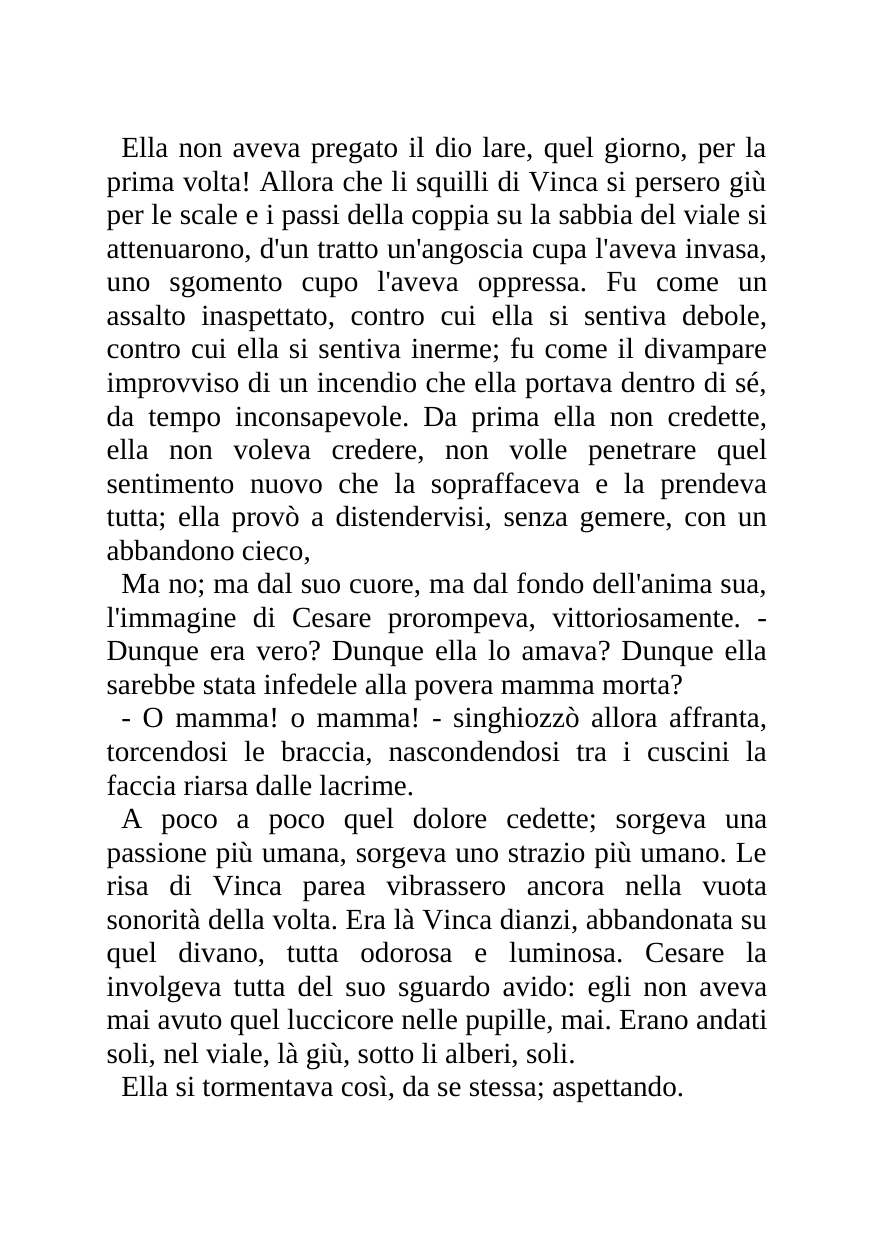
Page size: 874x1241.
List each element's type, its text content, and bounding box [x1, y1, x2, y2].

text Ella si tormentava così, da se stessa; aspettando. [106, 1069, 768, 1103]
text Ella non aveva pregato il dio lare, quel giorno, per la prima volta! Allora che li squilli di Vinca si persero giù per le scale e i passi della coppia su la sabbia del viale si attenuarono, d'un tratto un'angoscia cupa l'aveva invasa, uno sgomento cupo l'aveva oppressa. Fu come un assalto inaspettato, contro cui ella si sentiva debole, contro cui ella si sentiva inerme; fu come il divampare improvviso di un incendio che ella portava dentro di sé, da tempo inconsapevole. Da prima ella non credette, ella non voleva credere, non volle penetrare quel sentimento nuovo che la sopraffaceva e la prendeva tutta; ella provò a distendervisi, senza gemere, con un abbandono cieco, [106, 130, 768, 566]
text Ma no; ma dal suo cuore, ma dal fondo dell'anima sua, l'immagine di Cesare prorompeva, vittoriosamente. - Dunque era vero? Dunque ella lo amava? Dunque ella sarebbe stata infedele alla povera mamma morta? [106, 566, 768, 701]
text - O mamma! o mamma! - singhiozzò allora affranta, torcendosi le braccia, nascondendosi tra i cuscini la faccia riarsa dalle lacrime. [106, 701, 768, 801]
text A poco a poco quel dolore cedette; sorgeva una passione più umana, sorgeva uno strazio più umano. Le risa di Vinca parea vibrassero ancora nella vuota sonorità della volta. Era là Vinca dianzi, abbandonata su quel divano, tutta odorosa e luminosa. Cesare la involgeva tutta del suo sguardo avido: egli non aveva mai avuto quel luccicore nelle pupille, mai. Erano andati soli, nel viale, là giù, sotto li alberi, soli. [106, 801, 768, 1069]
